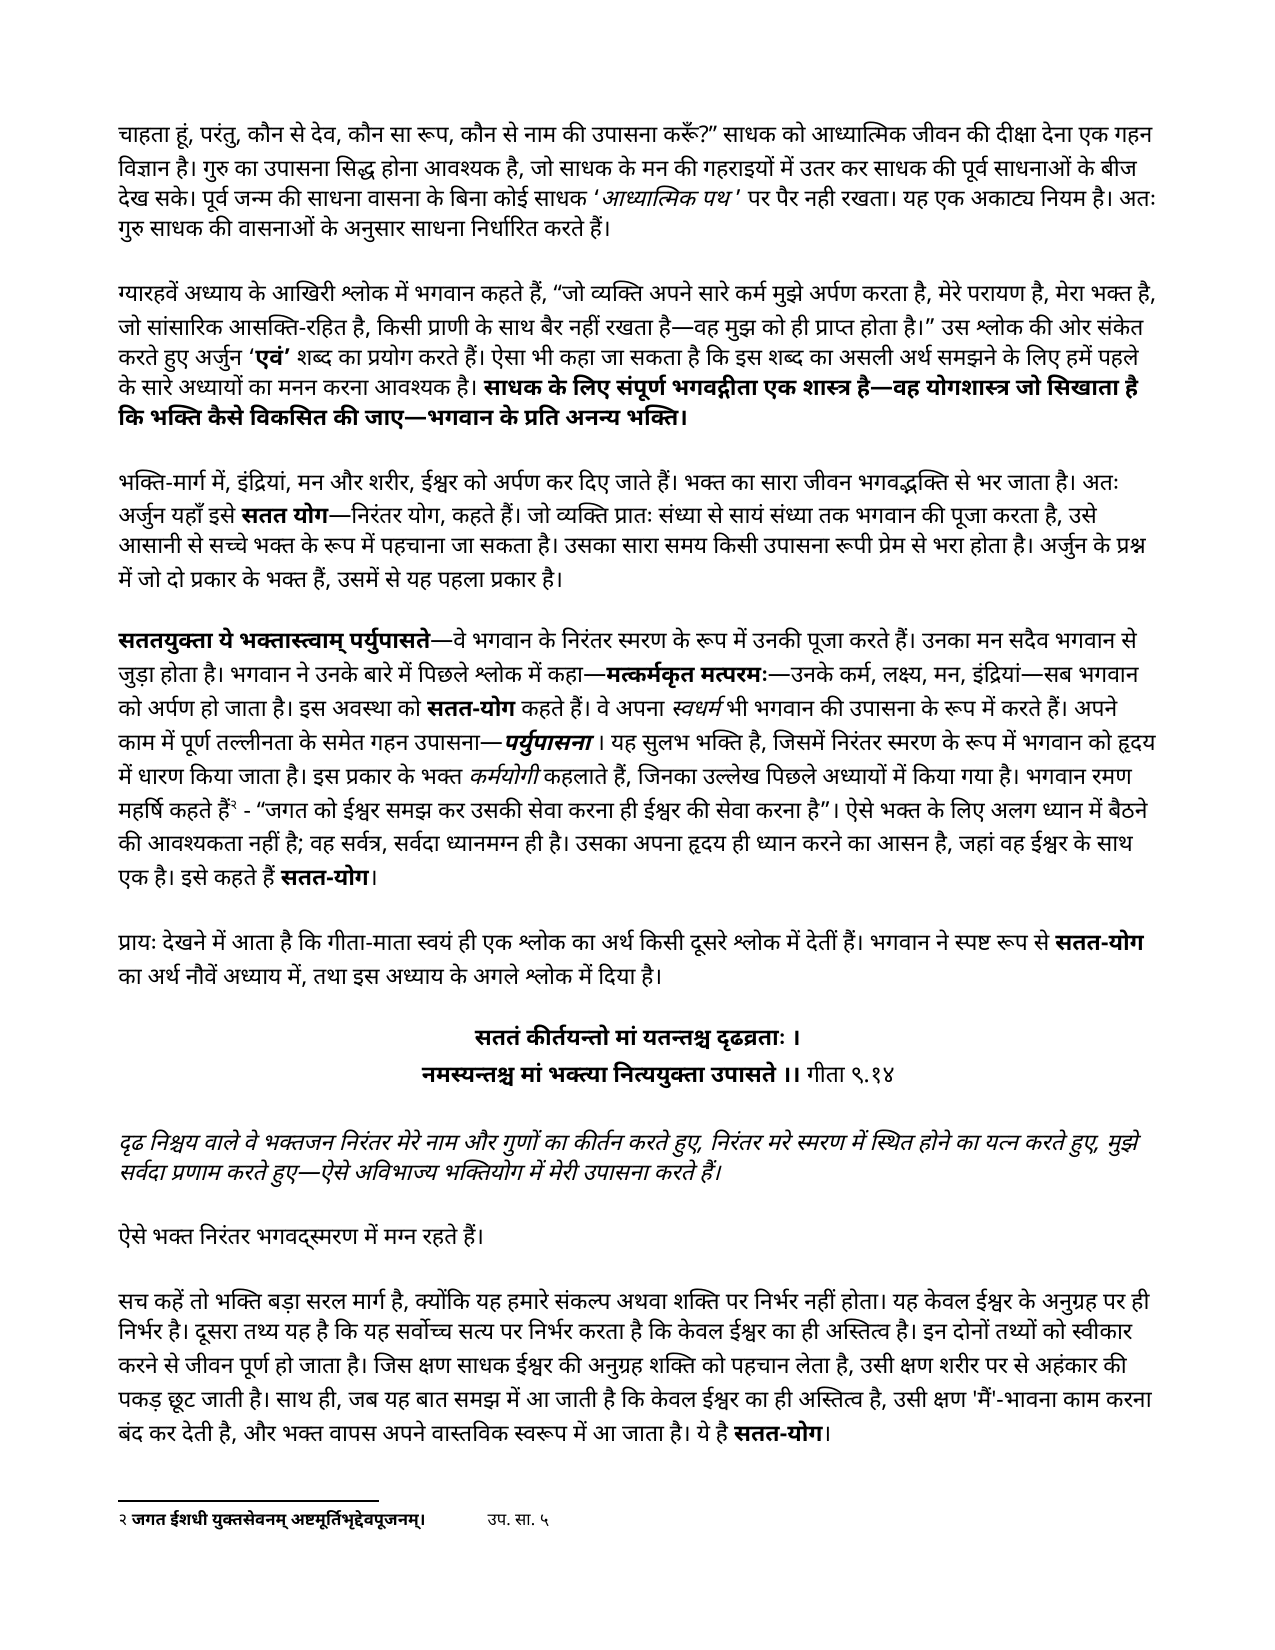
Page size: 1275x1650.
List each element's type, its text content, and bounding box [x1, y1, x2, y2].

text ऐसे भक्त निरंतर भगवद्स्मरण में मग्न रहते हैं। [118, 1224, 1157, 1254]
text सच कहें तो भक्ति बड़ा सरल मार्ग है, क्योंकि यह हमारे संकल्प अथवा शक्ति पर निर्भर नहीं होता। यह केवल ईश्वर के अनुग्रह पर ही निर्भर है। दूसरा तथ्य यह है कि यह सर्वोच्च सत्य पर निर्भर करता है कि केवल ईश्वर का ही अस्तित्व है। इन दोनों तथ्यों को स्वीकार करने से जीवन पूर्ण हो जाता है। जिस क्षण साधक ईश्वर की अनुग्रह शक्ति को पहचान लेता है, उसी क्षण शरीर पर से अहंकार की पकड़ छूट जाती है। साथ ही, जब यह बात समझ में आ जाती है कि केवल ईश्वर का ही अस्तित्व है, उसी क्षण 'मैं'-भावना काम करना बंद कर देती है, और भक्त वापस अपने वास्तविक स्वरूप में आ जाता है। ये है सतत-योग। [118, 1285, 1157, 1451]
text सततं कीर्तयन्तो मां यतन्तश्च दृढव्रताः । [118, 1025, 1157, 1055]
text भक्ति-मार्ग में, इंद्रियां, मन और शरीर, ईश्वर को अर्पण कर दिए जाते हैं। भक्त का सारा जीवन भगवद्भक्ति से भर जाता है। अतः अर्जुन यहाँ इसे सतत योग—निरंतर योग, कहते हैं। जो व्यक्ति प्रातः संध्या से सायं संध्या तक भगवान की पूजा करता है, उसे आसानी से सच्चे भक्त के रूप में पहचाना जा सकता है। उसका सारा समय किसी उपासना रूपी प्रेम से भरा होता है। अर्जुन के प्रश्न में जो दो प्रकार के भक्त हैं, उसमें से यह पहला प्रकार है। [118, 466, 1157, 597]
text दृढ निश्चय वाले वे भक्तजन निरंतर मेरे नाम और गुणों का कीर्तन करते हुए, निरंतर मरे स्मरण में स्थित होने का यत्न करते हुए, मुझे सर्वदा प्रणाम करते हुए—ऐसे अविभाज्य भक्तियोग में मेरी उपासना करते हैं। [118, 1126, 1157, 1190]
text जगत ईशधी युक्तसेवनम् अष्टमूर्तिभृद्देवपूजनम्। उप. सा. ५ [118, 1507, 1157, 1532]
text चाहता हूं, परंतु, कौन से देव, कौन सा रूप, कौन से नाम की उपासना करूँ?” साधक को आध्यात्मिक जीवन की दीक्षा देना एक गहन विज्ञान है। गुरु का उपासना सिद्ध होना आवश्यक है, जो साधक के मन की गहराइयों में उतर कर साधक की पूर्व साधनाओं के बीज देख सके। पूर्व जन्म की साधना वासना के बिना कोई साधक ‘आध्यात्मिक पथ ’ पर पैर नही रखता। यह एक अकाट्य नियम है। अतः गुरु साधक की वासनाओं के अनुसार साधना निर्धारित करते हैं। [118, 118, 1157, 246]
text नमस्यन्तश्च मां भक्त्या नित्ययुक्ता उपासते ।। गीता ९.१४ [118, 1055, 1157, 1092]
text प्रायः देखने में आता है कि गीता-माता स्वयं ही एक श्लोक का अर्थ किसी दूसरे श्लोक में देतीं हैं। भगवान ने स्पष्ट रूप से सतत-योग का अर्थ नौवें अध्याय में, तथा इस अध्याय के अगले श्लोक में दिया है। [118, 926, 1157, 994]
text ग्यारहवें अध्याय के आखिरी श्लोक में भगवान कहते हैं, “जो व्यक्ति अपने सारे कर्म मुझे अर्पण करता है, मेरे परायण है, मेरा भक्त है, जो सांसारिक आसक्ति-रहित है, किसी प्राणी के साथ बैर नहीं रखता है—वह मुझ को ही प्राप्त होता है।” उस श्लोक की ओर संकेत करते हुए अर्जुन ‘एवं’ शब्द का प्रयोग करते हैं। ऐसा भी कहा जा सकता है कि इस शब्द का असली अर्थ समझने के लिए हमें पहले के सारे अध्यायों का मनन करना आवश्यक है। साधक के लिए संपूर्ण भगवद्गीता एक शास्त्र है—वह योगशास्त्र जो सिखाता है कि भक्ति कैसे विकसित की जाए—भगवान के प्रति अनन्य भक्ति। [118, 277, 1157, 434]
text सततयुक्ता ये भक्तास्त्वाम् पर्युपासते—वे भगवान के निरंतर स्मरण के रूप में उनकी पूजा करते हैं। उनका मन सदैव भगवान से जुड़ा होता है। भगवान ने उनके बारे में पिछले श्लोक में कहा—मत्कर्मकृत मत्परमः—उनके कर्म, लक्ष्य, मन, इंद्रियां—सब भगवान को अर्पण हो जाता है। इस अवस्था को सतत-योग कहते हैं। वे अपना स्वधर्म भी भगवान की उपासना के रूप में करते हैं। अपने काम में पूर्ण तल्लीनता के समेत गहन उपासना—पर्युपासना । यह सुलभ भक्ति है, जिसमें निरंतर स्मरण के रूप में भगवान को हृदय में धारण किया जाता है। इस प्रकार के भक्त कर्मयोगी कहलाते हैं, जिनका उल्लेख पिछले अध्यायों में किया गया है। भगवान रमण महर्षि कहते हैं - “जगत को ईश्वर समझ कर उसकी सेवा करना ही ईश्वर की सेवा करना है”। ऐसे भक्त के लिए अलग ध्यान में बैठने की आवश्यकता नहीं है; वह सर्वत्र, सर्वदा ध्यानमग्न ही है। उसका अपना हृदय ही ध्यान करने का आसन है, जहां वह ईश्वर के साथ एक है। इसे कहते हैं सतत-योग। [118, 628, 1157, 895]
